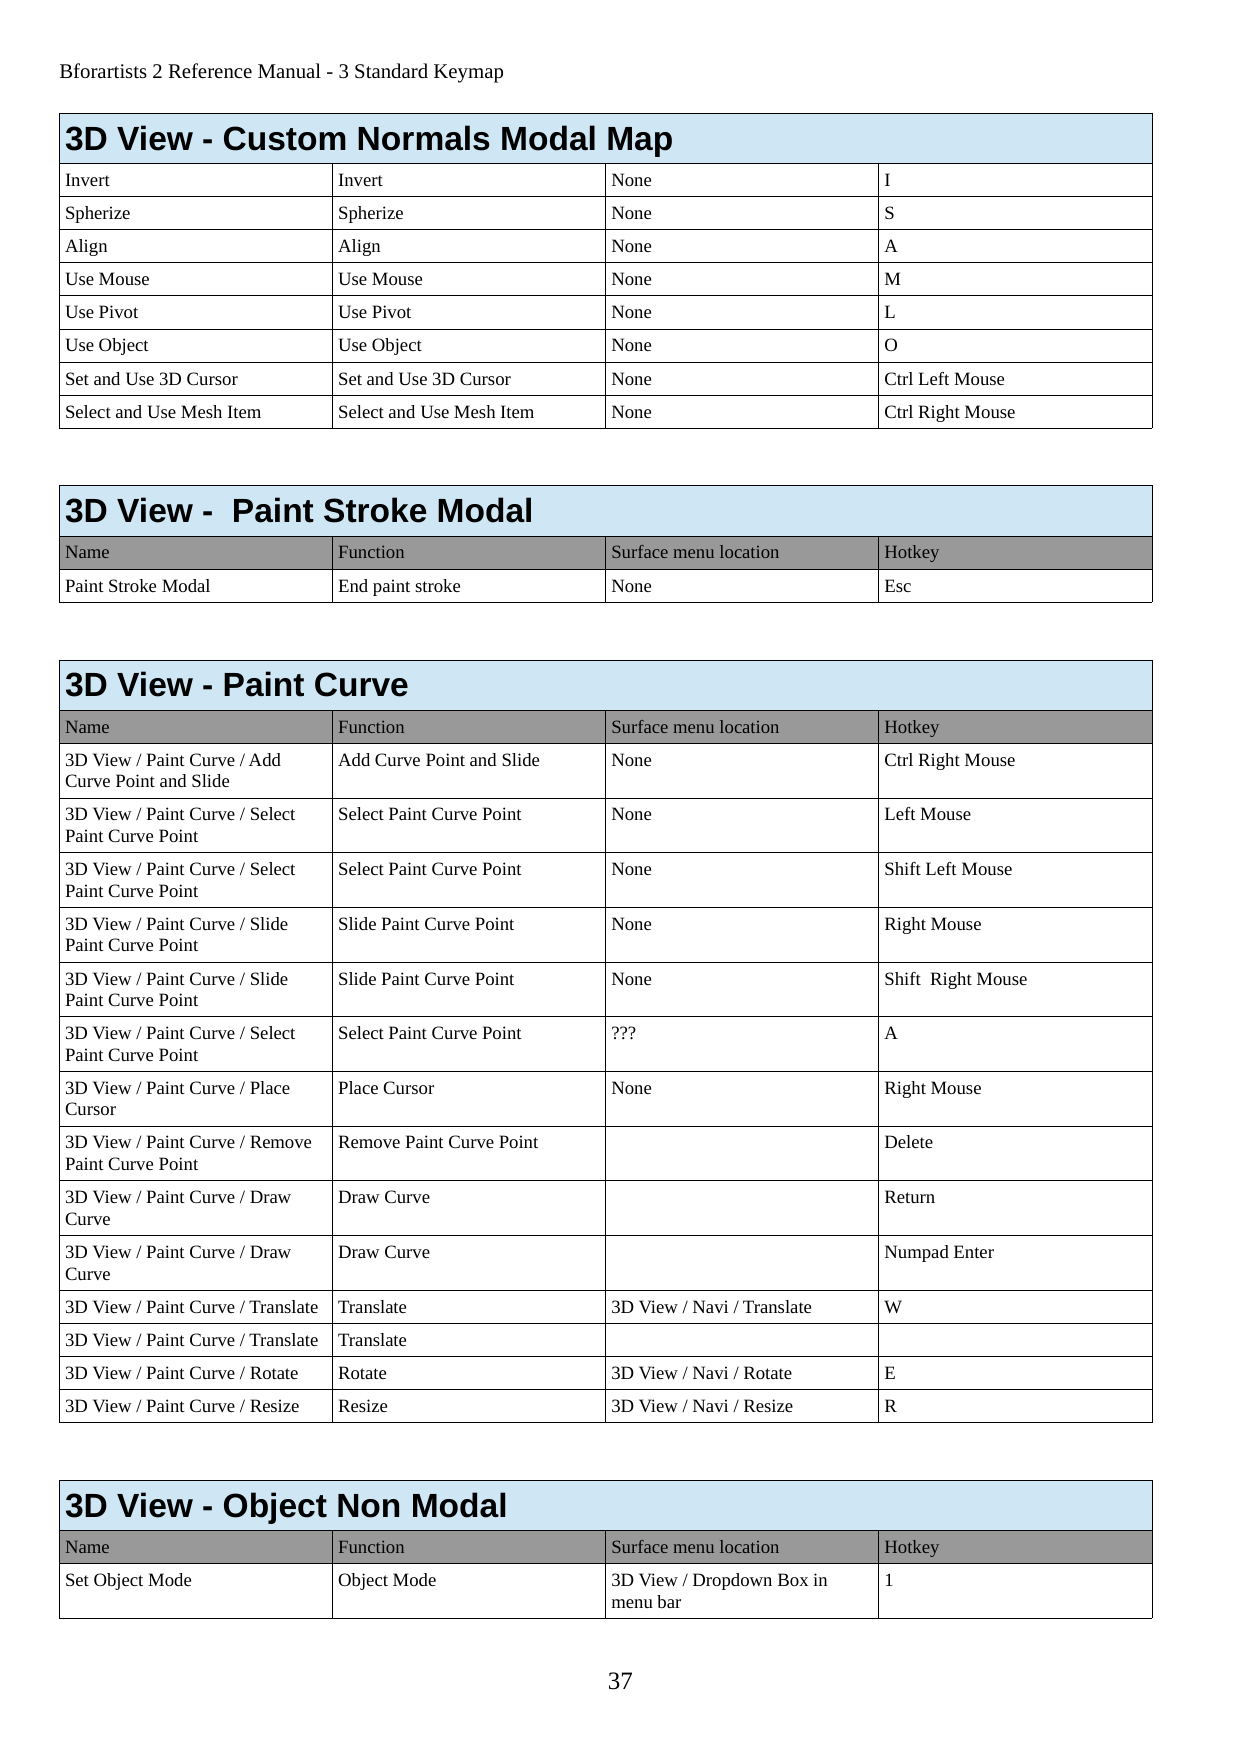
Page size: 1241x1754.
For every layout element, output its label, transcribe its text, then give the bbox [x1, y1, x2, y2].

table_cell Shift Left Mouse [879, 853, 1152, 907]
table_cell Slide Paint Curve Point [333, 908, 605, 962]
table_cell Select Paint Curve Point [333, 853, 605, 907]
table_cell 3D View / Paint Curve / Draw Curve [60, 1236, 332, 1290]
table_cell Function [333, 537, 605, 569]
table_cell Translate [333, 1291, 605, 1323]
table_cell Numpad Enter [879, 1236, 1152, 1290]
table_cell Shift Right Mouse [879, 963, 1152, 1016]
table_cell Function [333, 1531, 605, 1563]
table_cell 1 [879, 1564, 1152, 1618]
table_cell [606, 1324, 878, 1356]
table_cell 3D View / Paint Curve / Select Paint Curve Point [60, 1017, 332, 1071]
table_cell W [879, 1291, 1152, 1323]
table_cell Remove Paint Curve Point [333, 1127, 605, 1180]
table_cell 3D View / Dropdown Box in menu bar [606, 1564, 878, 1618]
table_cell 3D View / Paint Curve / Remove Paint Curve Point [60, 1127, 332, 1180]
table_cell 3D View / Paint Curve / Resize [60, 1390, 332, 1422]
table_cell Use Pivot [333, 296, 605, 328]
table_cell 3D View / Paint Curve / Place Cursor [60, 1072, 332, 1126]
table_cell Return [879, 1181, 1152, 1235]
table_cell Use Mouse [333, 263, 605, 295]
table_cell Spherize [333, 197, 605, 229]
table_cell R [879, 1390, 1152, 1422]
table_cell O [879, 330, 1152, 362]
table_cell None [606, 164, 878, 196]
table_cell Paint Stroke Modal [60, 570, 332, 602]
table_cell 3D View / Navi / Resize [606, 1390, 878, 1422]
table_cell S [879, 197, 1152, 229]
table_cell Name [60, 537, 332, 569]
table_cell Select and Use Mesh Item [60, 396, 332, 428]
table_cell 3D View / Paint Curve / Select Paint Curve Point [60, 853, 332, 907]
table_cell Left Mouse [879, 799, 1152, 852]
table_cell Invert [60, 164, 332, 196]
table_cell [879, 1324, 1152, 1356]
table_cell 3D View / Paint Curve / Add Curve Point and Slide [60, 744, 332, 797]
table_cell 3D View / Paint Curve / Rotate [60, 1357, 332, 1389]
table_cell Name [60, 1531, 332, 1563]
table_cell None [606, 363, 878, 395]
table_cell 3D View / Paint Curve / Slide Paint Curve Point [60, 908, 332, 962]
table_cell Align [60, 230, 332, 262]
table_cell Hotkey [879, 711, 1152, 743]
table_cell None [606, 744, 878, 797]
table_cell None [606, 230, 878, 262]
table_cell 3D View / Paint Curve / Select Paint Curve Point [60, 799, 332, 852]
table_cell None [606, 197, 878, 229]
table_cell 3D View / Navi / Translate [606, 1291, 878, 1323]
table_cell End paint stroke [333, 570, 605, 602]
table_cell Set and Use 3D Cursor [333, 363, 605, 395]
table_cell None [606, 296, 878, 328]
table_cell Use Object [60, 330, 332, 362]
table_cell Select and Use Mesh Item [333, 396, 605, 428]
table_cell M [879, 263, 1152, 295]
table_cell Surface menu location [606, 711, 878, 743]
table_cell None [606, 799, 878, 852]
table_cell E [879, 1357, 1152, 1389]
table_cell Ctrl Right Mouse [879, 396, 1152, 428]
table_cell [606, 1181, 878, 1235]
table_cell L [879, 296, 1152, 328]
table_cell [606, 1127, 878, 1180]
table_cell None [606, 396, 878, 428]
table_cell None [606, 853, 878, 907]
table_cell Hotkey [879, 1531, 1152, 1563]
table_cell Set and Use 3D Cursor [60, 363, 332, 395]
table_cell Esc [879, 570, 1152, 602]
table_cell A [879, 230, 1152, 262]
table_cell Function [333, 711, 605, 743]
table_cell 3D View / Paint Curve / Translate [60, 1291, 332, 1323]
table_header 3D View - Paint Stroke Modal [60, 486, 1152, 536]
table_cell Surface menu location [606, 1531, 878, 1563]
table_cell Draw Curve [333, 1236, 605, 1290]
table_cell None [606, 263, 878, 295]
table_header 3D View - Custom Normals Modal Map [60, 114, 1152, 163]
table_cell None [606, 330, 878, 362]
table_cell Delete [879, 1127, 1152, 1180]
table_cell Ctrl Right Mouse [879, 744, 1152, 797]
table_cell Select Paint Curve Point [333, 1017, 605, 1071]
table_cell Use Object [333, 330, 605, 362]
table_cell ??? [606, 1017, 878, 1071]
table_header 3D View - Object Non Modal [60, 1481, 1152, 1530]
table_cell Ctrl Left Mouse [879, 363, 1152, 395]
table_cell I [879, 164, 1152, 196]
table_cell Surface menu location [606, 537, 878, 569]
table_cell Object Mode [333, 1564, 605, 1618]
table_cell None [606, 570, 878, 602]
table_cell Rotate [333, 1357, 605, 1389]
table_cell [606, 1236, 878, 1290]
table_cell Name [60, 711, 332, 743]
table_cell Right Mouse [879, 908, 1152, 962]
table_cell Hotkey [879, 537, 1152, 569]
table_cell None [606, 908, 878, 962]
table_cell Slide Paint Curve Point [333, 963, 605, 1016]
table_cell Align [333, 230, 605, 262]
table_cell A [879, 1017, 1152, 1071]
table_cell Translate [333, 1324, 605, 1356]
table_cell Set Object Mode [60, 1564, 332, 1618]
table_header 3D View - Paint Curve [60, 661, 1152, 710]
table_cell None [606, 1072, 878, 1126]
table_cell Invert [333, 164, 605, 196]
table_cell Use Pivot [60, 296, 332, 328]
table_cell None [606, 963, 878, 1016]
table_cell Right Mouse [879, 1072, 1152, 1126]
table_cell 3D View / Paint Curve / Slide Paint Curve Point [60, 963, 332, 1016]
table_cell Add Curve Point and Slide [333, 744, 605, 797]
table_cell Draw Curve [333, 1181, 605, 1235]
table_cell 3D View / Paint Curve / Draw Curve [60, 1181, 332, 1235]
table_cell Place Cursor [333, 1072, 605, 1126]
table_cell Select Paint Curve Point [333, 799, 605, 852]
table_cell Resize [333, 1390, 605, 1422]
table_cell 3D View / Navi / Rotate [606, 1357, 878, 1389]
table_cell 3D View / Paint Curve / Translate [60, 1324, 332, 1356]
table_cell Spherize [60, 197, 332, 229]
table_cell Use Mouse [60, 263, 332, 295]
